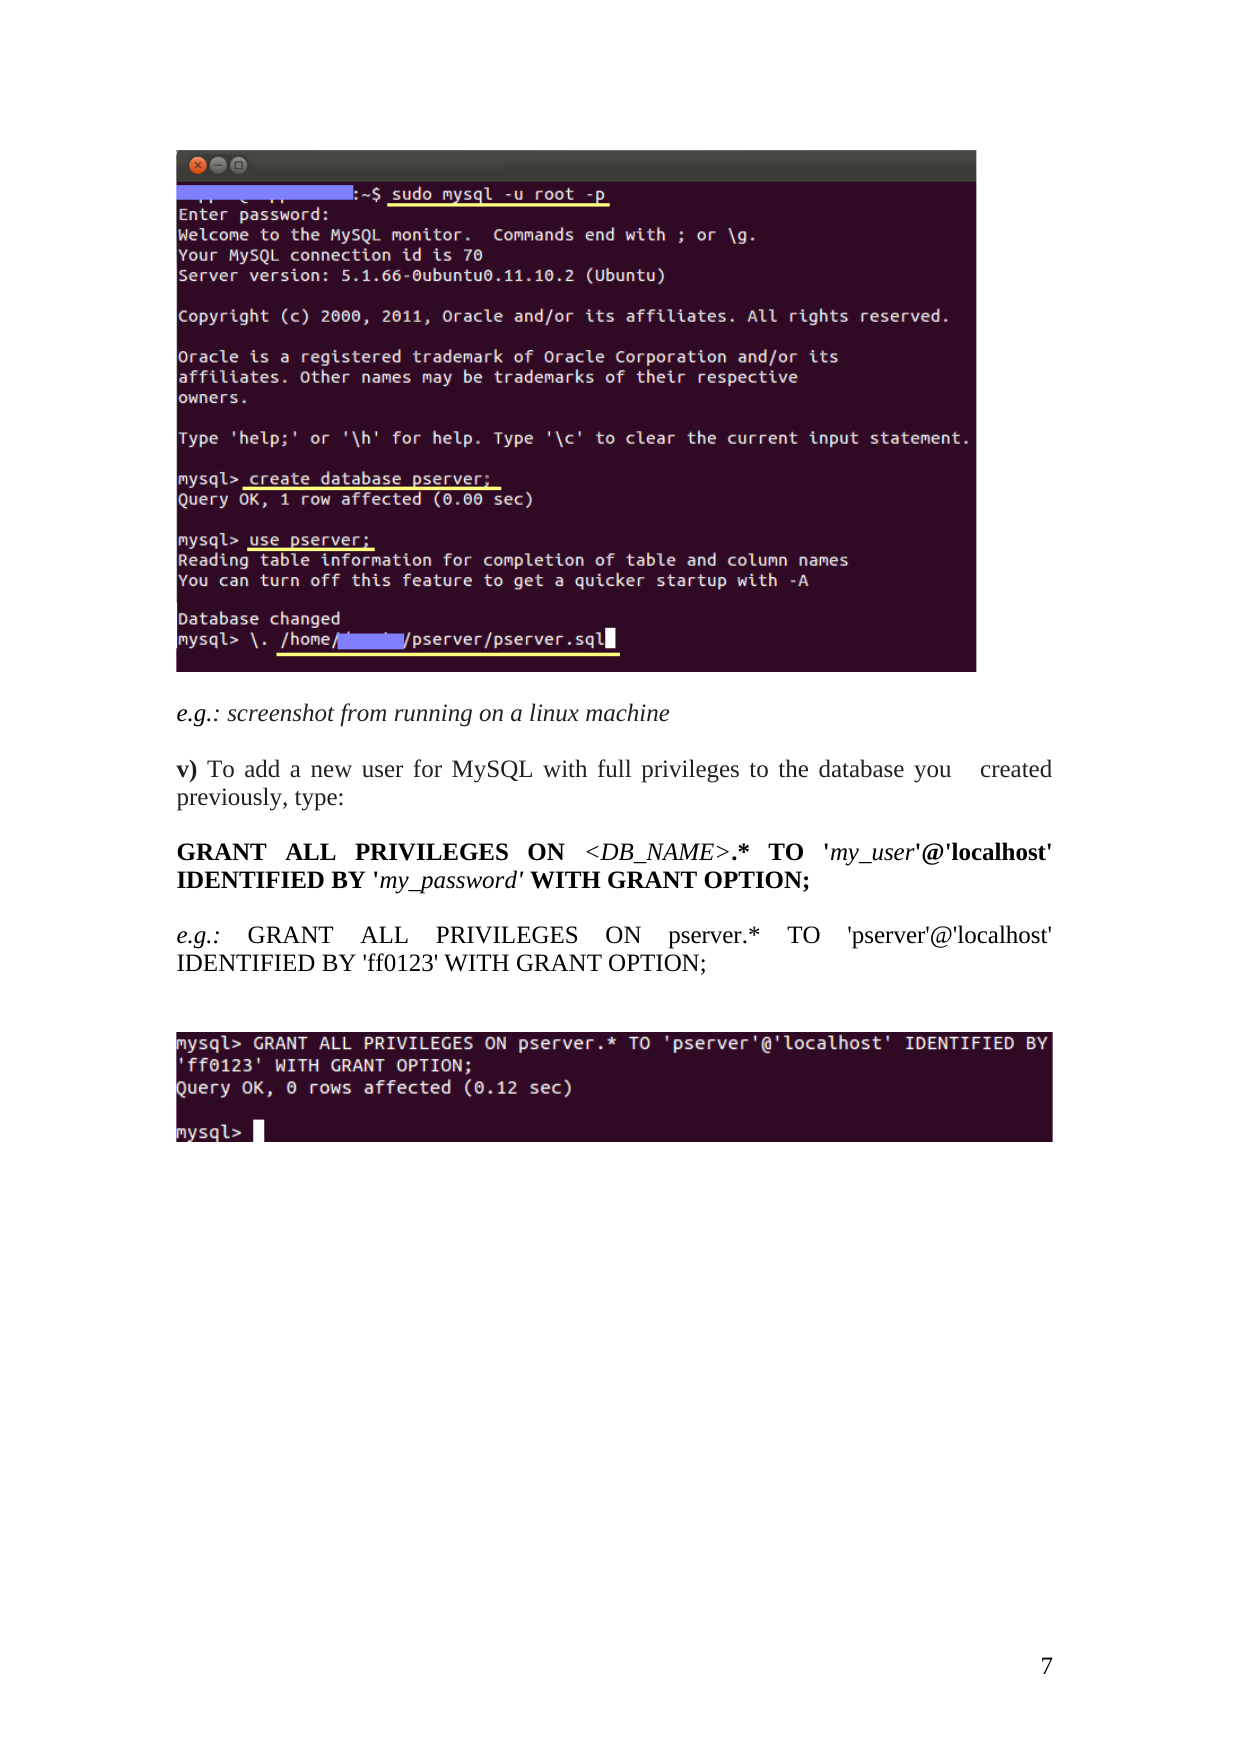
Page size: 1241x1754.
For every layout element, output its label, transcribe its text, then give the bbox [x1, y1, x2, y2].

picture [176, 150, 977, 672]
text GRANT ALL PRIVILEGES ON <DB_NAME>.* TO 'my_user'@'localhost' IDENTIFIED BY 'my_password' WITH GRANT OPTION; [176, 838, 1053, 893]
text e.g.: screenshot from running on a linux machine [176, 699, 1053, 727]
picture [176, 1032, 1053, 1142]
text v) To add a new user for MySQL with full privileges to the database you created previously, type: [176, 755, 1053, 810]
text e.g.: GRANT ALL PRIVILEGES ON pserver.* TO 'pserver'@'localhost' IDENTIFIED BY 'ff0123' WITH GRANT OPTION; [176, 921, 1053, 977]
